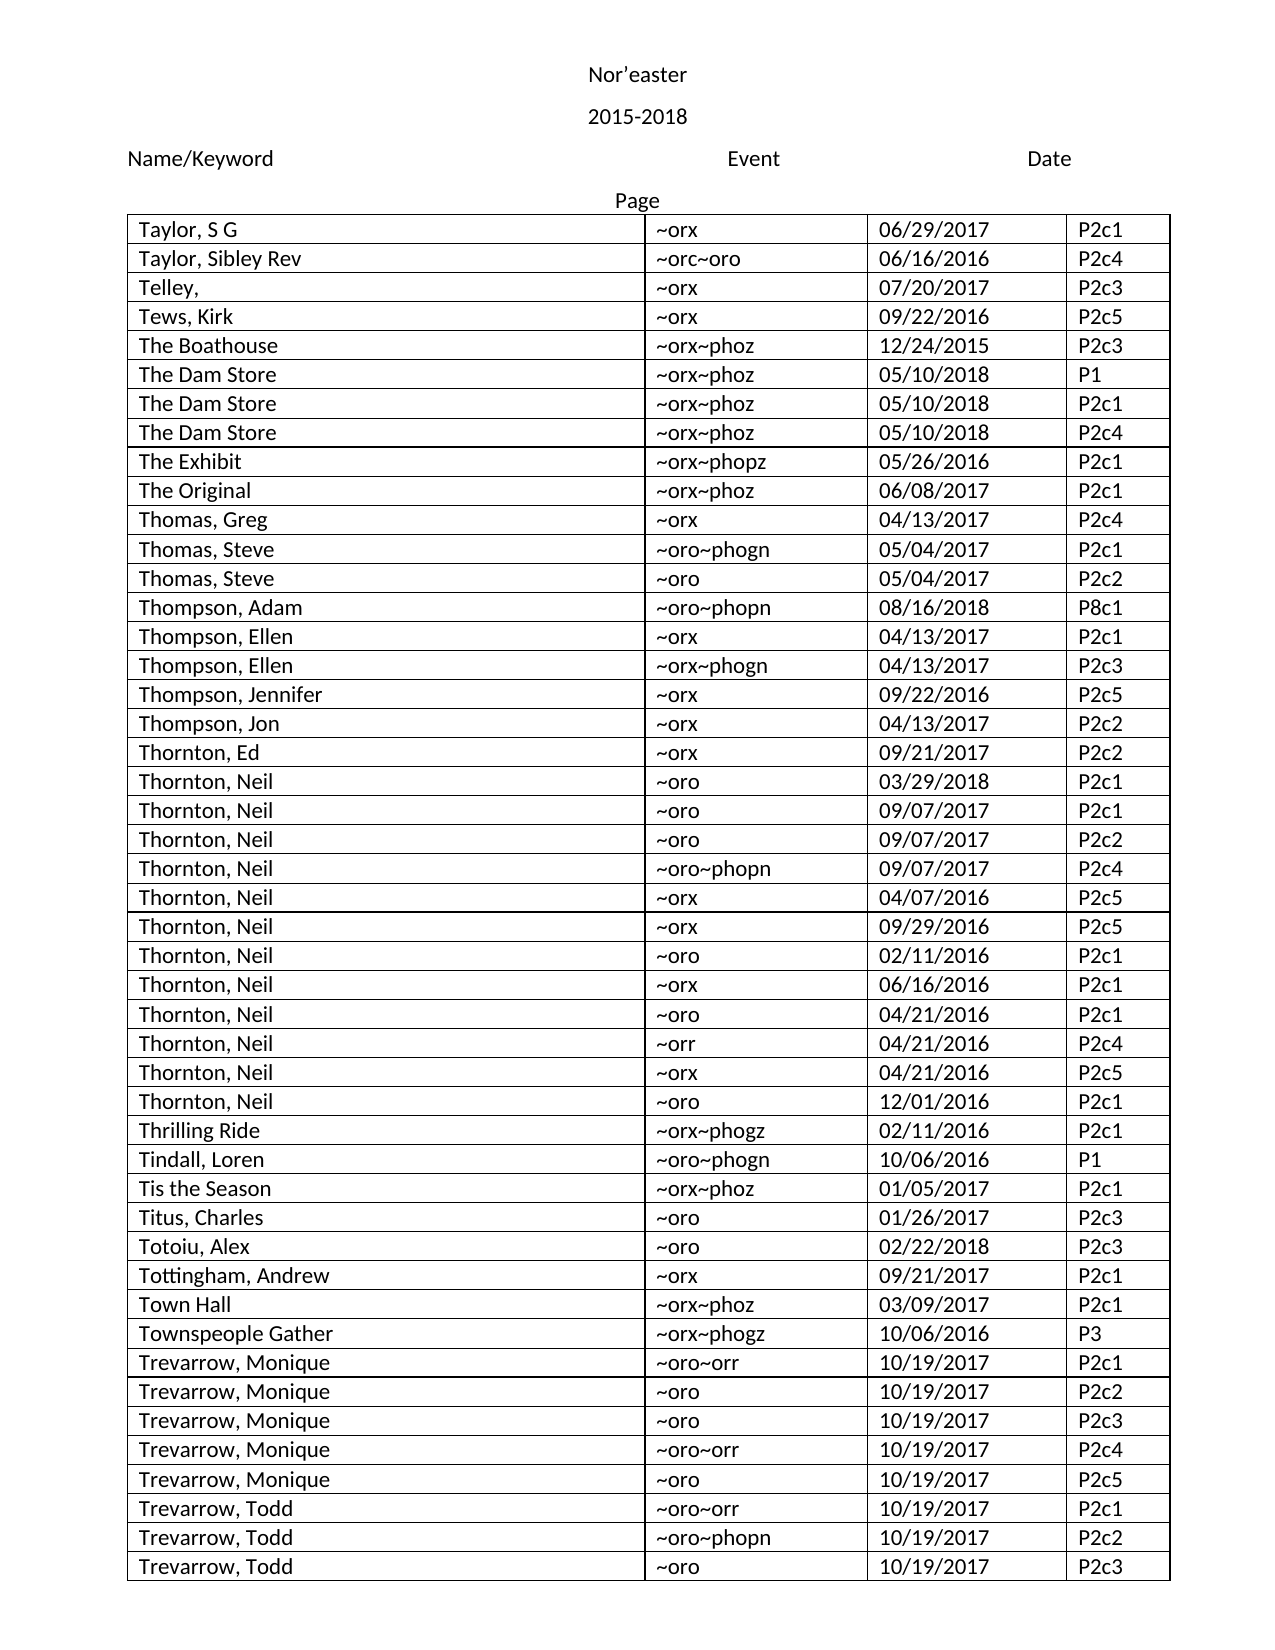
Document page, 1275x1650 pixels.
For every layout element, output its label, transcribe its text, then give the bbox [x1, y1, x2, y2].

table_cell Trevarrow, Monique [128, 1349, 644, 1376]
table_cell Thornton, Neil [128, 825, 644, 853]
table_cell 06/16/2016 [868, 971, 1066, 999]
table_cell P2c4 [1067, 854, 1169, 882]
table_cell 10/19/2017 [868, 1436, 1066, 1464]
table_cell 04/13/2017 [868, 651, 1066, 679]
table_cell P2c1 [1067, 1174, 1169, 1202]
table_cell 02/11/2016 [868, 942, 1066, 969]
table_cell Thornton, Neil [128, 767, 644, 795]
table_cell Thomas, Steve [128, 535, 644, 563]
table_cell 09/07/2017 [868, 854, 1066, 882]
table_cell ~orc~oro [646, 244, 867, 272]
table_cell ~orx~phoz [646, 477, 867, 504]
table_cell P2c4 [1067, 1029, 1169, 1057]
table_cell Thompson, Ellen [128, 651, 644, 679]
table_cell 01/26/2017 [868, 1203, 1066, 1231]
table_cell Townspeople Gather [128, 1319, 644, 1347]
table_cell P2c5 [1067, 1465, 1169, 1493]
table_cell 05/10/2018 [868, 389, 1066, 417]
table_cell 07/20/2017 [868, 273, 1066, 301]
table_cell 12/24/2015 [868, 331, 1066, 359]
table_cell 05/04/2017 [868, 564, 1066, 592]
table_cell Thornton, Neil [128, 796, 644, 824]
table_cell P2c2 [1067, 1523, 1169, 1551]
table_cell Thornton, Neil [128, 942, 644, 969]
table_cell P2c1 [1067, 477, 1169, 504]
table_cell P2c5 [1067, 884, 1169, 911]
table_cell Tews, Kirk [128, 302, 644, 330]
table_cell 01/05/2017 [868, 1174, 1066, 1202]
table_cell 12/01/2016 [868, 1087, 1066, 1115]
table_cell 06/08/2017 [868, 477, 1066, 504]
table_cell ~orx~phoz [646, 419, 867, 446]
table_cell ~oro [646, 1407, 867, 1434]
table_cell Thomas, Steve [128, 564, 644, 592]
table_cell ~orx [646, 302, 867, 330]
table_cell The Dam Store [128, 389, 644, 417]
table_cell Trevarrow, Monique [128, 1407, 644, 1434]
table_cell Trevarrow, Todd [128, 1494, 644, 1522]
table_cell The Boathouse [128, 331, 644, 359]
table_cell 02/22/2018 [868, 1232, 1066, 1260]
table_cell P2c1 [1067, 1494, 1169, 1522]
table_cell 09/22/2016 [868, 302, 1066, 330]
table_cell 03/09/2017 [868, 1290, 1066, 1318]
table_cell Telley, [128, 273, 644, 301]
table_cell 09/29/2016 [868, 913, 1066, 941]
table_cell Trevarrow, Monique [128, 1436, 644, 1464]
table_cell 05/04/2017 [868, 535, 1066, 563]
table_cell P2c4 [1067, 506, 1169, 534]
table_cell ~oro [646, 796, 867, 824]
table_cell Thompson, Jon [128, 709, 644, 737]
table_cell Thornton, Neil [128, 971, 644, 999]
table_cell 08/16/2018 [868, 593, 1066, 621]
table_cell P2c1 [1067, 1116, 1169, 1144]
table_cell 04/21/2016 [868, 1000, 1066, 1028]
table_cell ~orx~phogz [646, 1319, 867, 1347]
table_cell ~oro [646, 564, 867, 592]
table_cell ~orx [646, 913, 867, 941]
table_cell ~orx~phoz [646, 360, 867, 388]
table_cell Titus, Charles [128, 1203, 644, 1231]
table_cell ~oro~phogn [646, 1145, 867, 1173]
table_cell 10/19/2017 [868, 1465, 1066, 1493]
table_cell 10/19/2017 [868, 1407, 1066, 1434]
table_cell ~oro [646, 1552, 867, 1580]
table_cell 03/29/2018 [868, 767, 1066, 795]
table_cell 05/10/2018 [868, 419, 1066, 446]
table_cell P2c2 [1067, 738, 1169, 766]
table_cell P2c1 [1067, 1000, 1169, 1028]
table_cell Thomas, Greg [128, 506, 644, 534]
table_cell 10/19/2017 [868, 1349, 1066, 1376]
table_cell ~oro~orr [646, 1494, 867, 1522]
table_cell 04/07/2016 [868, 884, 1066, 911]
table_cell 05/10/2018 [868, 360, 1066, 388]
table_cell ~orx [646, 215, 867, 243]
table_cell ~oro [646, 767, 867, 795]
table_cell Thornton, Neil [128, 854, 644, 882]
table_cell Thrilling Ride [128, 1116, 644, 1144]
table_cell Trevarrow, Monique [128, 1378, 644, 1406]
table_cell P2c5 [1067, 1058, 1169, 1086]
table_cell P2c1 [1067, 1087, 1169, 1115]
table_cell P2c2 [1067, 1378, 1169, 1406]
table_cell P2c1 [1067, 767, 1169, 795]
table_cell ~orx~phoz [646, 1290, 867, 1318]
table_cell P2c1 [1067, 1290, 1169, 1318]
table_cell ~orx [646, 622, 867, 650]
table_cell P2c5 [1067, 913, 1169, 941]
table_cell ~orx [646, 1058, 867, 1086]
table_cell P3 [1067, 1319, 1169, 1347]
table_cell 09/22/2016 [868, 680, 1066, 708]
table_cell 05/26/2016 [868, 448, 1066, 476]
table_cell ~orx [646, 506, 867, 534]
table_cell ~oro~phopn [646, 593, 867, 621]
table_cell ~orx~phoz [646, 1174, 867, 1202]
table_cell ~orx [646, 884, 867, 911]
table_cell ~orx [646, 680, 867, 708]
table_cell 09/21/2017 [868, 738, 1066, 766]
table_cell ~oro [646, 1087, 867, 1115]
table_cell ~oro~orr [646, 1349, 867, 1376]
table_cell P2c2 [1067, 709, 1169, 737]
table_cell ~orx~phoz [646, 389, 867, 417]
table_cell Thornton, Neil [128, 913, 644, 941]
table_cell ~oro [646, 1232, 867, 1260]
table_cell Thornton, Neil [128, 1000, 644, 1028]
table_cell P2c1 [1067, 535, 1169, 563]
table_cell Taylor, S G [128, 215, 644, 243]
table_cell P2c3 [1067, 1407, 1169, 1434]
table_cell P2c4 [1067, 419, 1169, 446]
table_cell 10/19/2017 [868, 1552, 1066, 1580]
table_cell Tindall, Loren [128, 1145, 644, 1173]
table_cell P1 [1067, 360, 1169, 388]
table_cell P2c1 [1067, 622, 1169, 650]
table_cell 04/21/2016 [868, 1029, 1066, 1057]
table_cell Town Hall [128, 1290, 644, 1318]
table_cell Tis the Season [128, 1174, 644, 1202]
table_cell 09/07/2017 [868, 796, 1066, 824]
table_cell ~orx [646, 709, 867, 737]
table_cell P2c1 [1067, 971, 1169, 999]
table_cell Thornton, Neil [128, 1087, 644, 1115]
table_cell Thornton, Neil [128, 1058, 644, 1086]
table_cell 04/21/2016 [868, 1058, 1066, 1086]
table_cell 04/13/2017 [868, 506, 1066, 534]
table_cell ~oro [646, 1203, 867, 1231]
table_cell Tottingham, Andrew [128, 1261, 644, 1289]
table_cell ~oro~orr [646, 1436, 867, 1464]
table_cell Thornton, Ed [128, 738, 644, 766]
table_cell ~oro~phopn [646, 854, 867, 882]
table_cell 10/19/2017 [868, 1378, 1066, 1406]
table_cell P2c1 [1067, 1349, 1169, 1376]
table_cell P2c2 [1067, 564, 1169, 592]
table_cell Thornton, Neil [128, 1029, 644, 1057]
table_cell 06/16/2016 [868, 244, 1066, 272]
table_cell ~oro [646, 942, 867, 969]
table_cell P2c1 [1067, 1261, 1169, 1289]
table_cell ~orx [646, 273, 867, 301]
table_cell 10/06/2016 [868, 1145, 1066, 1173]
table_cell P2c2 [1067, 825, 1169, 853]
table_cell P8c1 [1067, 593, 1169, 621]
table_cell ~orx [646, 738, 867, 766]
table_cell ~oro [646, 1465, 867, 1493]
table_cell P2c3 [1067, 1232, 1169, 1260]
table_cell ~orx~phogn [646, 651, 867, 679]
table_cell 10/19/2017 [868, 1494, 1066, 1522]
table_cell P2c1 [1067, 796, 1169, 824]
table_cell P2c5 [1067, 680, 1169, 708]
table_cell ~oro [646, 825, 867, 853]
table_cell 09/07/2017 [868, 825, 1066, 853]
table_cell ~oro [646, 1000, 867, 1028]
table_cell The Dam Store [128, 360, 644, 388]
table_cell P1 [1067, 1145, 1169, 1173]
table_cell P2c1 [1067, 942, 1169, 969]
table_cell The Exhibit [128, 448, 644, 476]
table_cell The Dam Store [128, 419, 644, 446]
table_cell P2c1 [1067, 448, 1169, 476]
table_cell ~orx~phogz [646, 1116, 867, 1144]
table_cell 10/06/2016 [868, 1319, 1066, 1347]
table_cell P2c3 [1067, 651, 1169, 679]
table_cell 04/13/2017 [868, 709, 1066, 737]
table_cell ~orx~phopz [646, 448, 867, 476]
table_cell ~oro~phopn [646, 1523, 867, 1551]
table_cell Trevarrow, Todd [128, 1523, 644, 1551]
table_cell Thompson, Jennifer [128, 680, 644, 708]
table_cell Trevarrow, Todd [128, 1552, 644, 1580]
table_cell P2c3 [1067, 273, 1169, 301]
table_cell Trevarrow, Monique [128, 1465, 644, 1493]
table_cell P2c1 [1067, 389, 1169, 417]
table_cell The Original [128, 477, 644, 504]
table_cell P2c3 [1067, 1552, 1169, 1580]
table_cell P2c3 [1067, 331, 1169, 359]
table_cell ~orx [646, 1261, 867, 1289]
table_cell P2c5 [1067, 302, 1169, 330]
table_cell P2c3 [1067, 1203, 1169, 1231]
table_cell 10/19/2017 [868, 1523, 1066, 1551]
table_cell 06/29/2017 [868, 215, 1066, 243]
table_cell Thompson, Adam [128, 593, 644, 621]
table_cell Taylor, Sibley Rev [128, 244, 644, 272]
table_cell P2c4 [1067, 244, 1169, 272]
table_cell P2c1 [1067, 215, 1169, 243]
table_cell 04/13/2017 [868, 622, 1066, 650]
table_cell Totoiu, Alex [128, 1232, 644, 1260]
table_cell ~orr [646, 1029, 867, 1057]
table_cell 02/11/2016 [868, 1116, 1066, 1144]
table_cell Thompson, Ellen [128, 622, 644, 650]
table_cell Thornton, Neil [128, 884, 644, 911]
table_cell ~orx [646, 971, 867, 999]
table_cell P2c4 [1067, 1436, 1169, 1464]
table_cell ~orx~phoz [646, 331, 867, 359]
table_cell 09/21/2017 [868, 1261, 1066, 1289]
table_cell ~oro~phogn [646, 535, 867, 563]
table_cell ~oro [646, 1378, 867, 1406]
